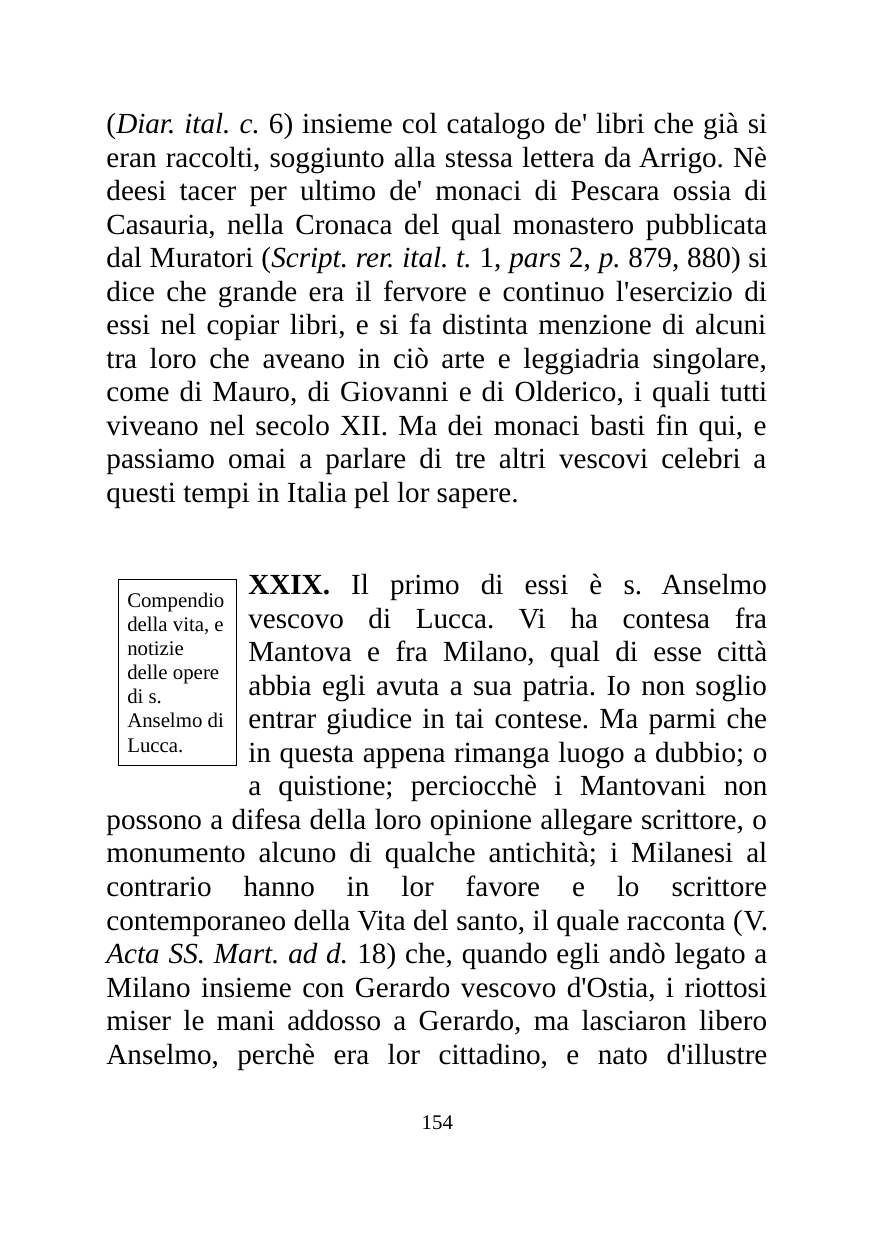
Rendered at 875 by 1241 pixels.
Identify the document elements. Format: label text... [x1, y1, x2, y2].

text Compendio della vita, e notizie delle opere di s. Anselmo di Lucca. [127, 588, 227, 757]
text (Diar. ital. c. 6) insieme col catalogo de' libri che già si eran raccolti, soggiunto alla stessa lettera da Arrigo. Nè deesi tacer per ultimo de' monaci di Pescara ossia di Casauria, nella Cronaca del qual monastero pubblicata dal Muratori (Script. rer. ital. t. 1, pars 2, p. 879, 880) si dice che grande era il fervore e continuo l'esercizio di essi nel copiar libri, e si fa distinta menzione di alcuni tra loro che aveano in ciò arte e leggiadria singolare, come di Mauro, di Giovanni e di Olderico, i quali tutti viveano nel secolo XII. Ma dei monaci basti fin qui, e passiamo omai a parlare di tre altri vescovi celebri a questi tempi in Italia pel lor sapere. [106, 106, 768, 509]
text XXIX. Il primo di essi è s. Anselmo vescovo di Lucca. Vi ha contesa fra Mantova e fra Milano, qual di esse città abbia egli avuta a sua patria. Io non soglio entrar giudice in tai contese. Ma parmi che in questa appena rimanga luogo a dubbio; o a quistione; perciocchè i Mantovani non possono a difesa della loro opinione allegare scrittore, o monumento alcuno di qualche antichità; i Milanesi al contrario hanno in lor favore e lo scrittore contemporaneo della Vita del santo, il quale racconta (V. Acta SS. Mart. ad d. 18) che, quando egli andò legato a Milano insieme con Gerardo vescovo d'Ostia, i riottosi miser le mani addosso a Gerardo, ma lasciaron libero Anselmo, perchè era lor cittadino, e nato d'illustre [106, 567, 768, 1070]
